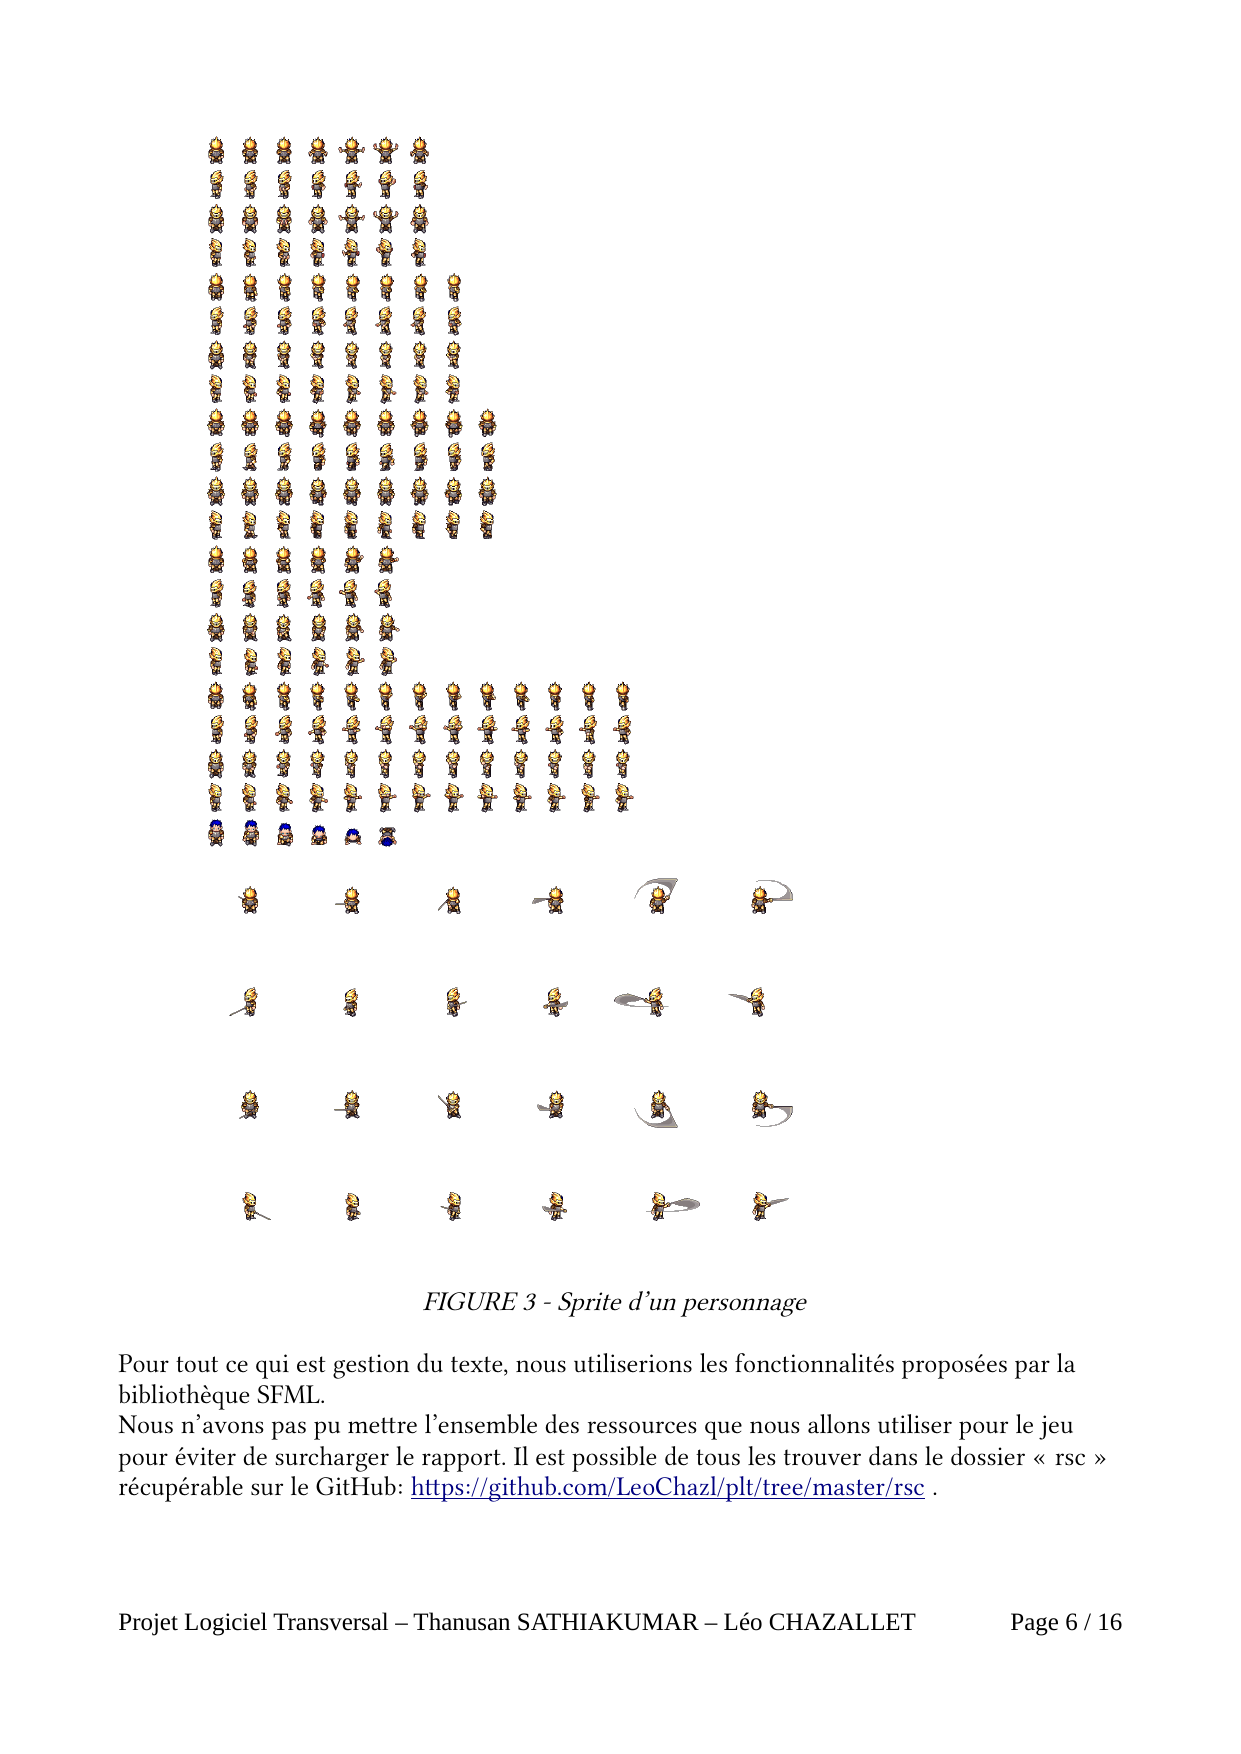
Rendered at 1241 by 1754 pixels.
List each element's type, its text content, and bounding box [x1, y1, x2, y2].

text Pour tout ce qui est gestion du texte, nous utiliserions les fonctionnalités proposées par la bibliothèque SFML. [118, 1348, 1122, 1410]
picture [199, 131, 1013, 1255]
text FIGURE 3 - Sprite d’un personnage [118, 1286, 1122, 1317]
text Nous n’avons pas pu mettre l’ensemble des ressources que nous allons utiliser pour le jeu pour éviter de surcharger le rapport. Il est possible de tous les trouver dans le dossier « rsc » récupérable sur le GitHub: https://github.com/LeoChazl/plt/tree/master/rsc . [118, 1410, 1122, 1502]
